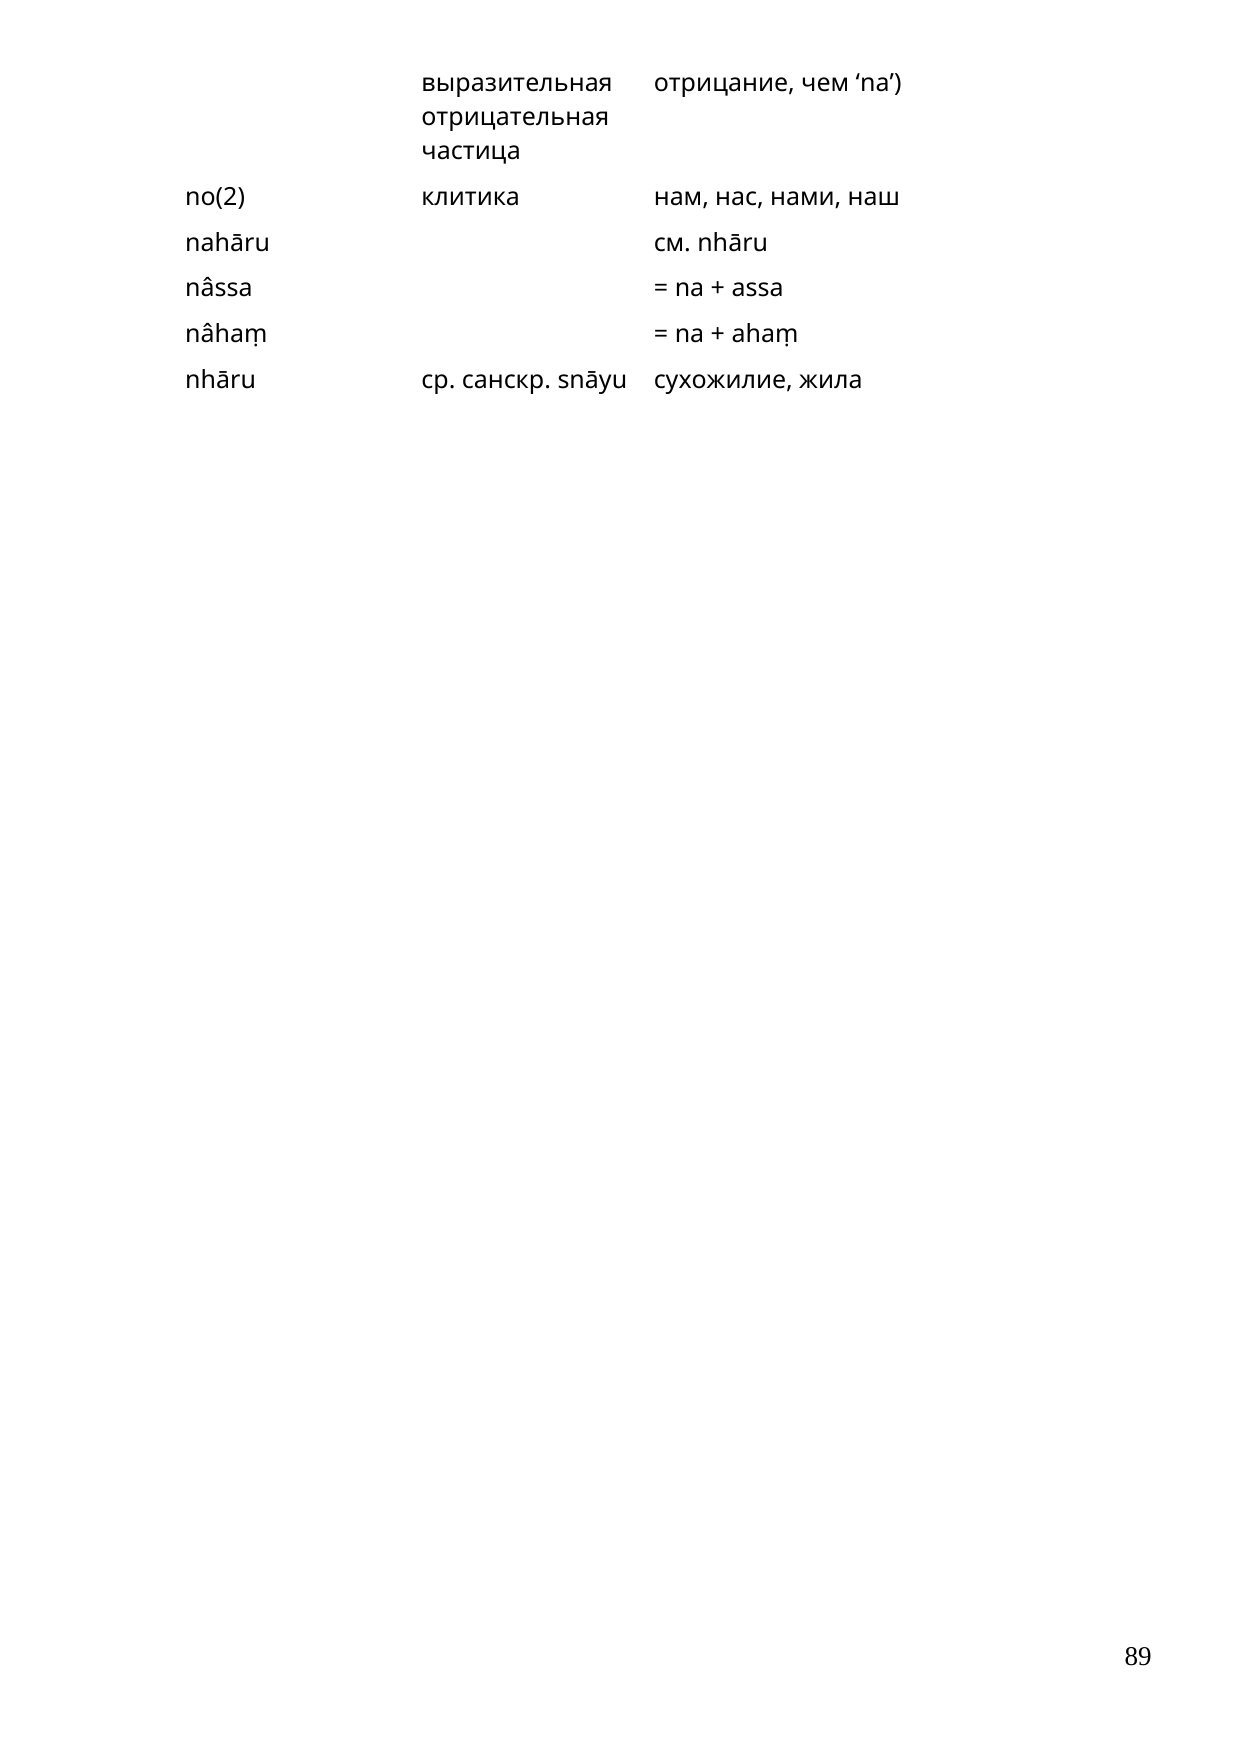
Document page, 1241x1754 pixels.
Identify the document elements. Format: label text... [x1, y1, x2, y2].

table_cell [415, 265, 648, 310]
table_cell nahāru [179, 219, 415, 264]
table_cell см. nhāru [648, 219, 1150, 264]
table_cell клитика [415, 173, 648, 219]
table_cell [415, 310, 648, 356]
table_cell [179, 59, 415, 173]
table_cell отрицание, чем ‘na’) [648, 59, 1150, 173]
table_cell = na + ahaṃ [648, 310, 1150, 356]
table_cell nâhaṃ [179, 310, 415, 356]
table_cell нам, нас, нами, наш [648, 173, 1150, 219]
table_cell [415, 219, 648, 264]
table_cell = na + assa [648, 265, 1150, 310]
table_cell выразительная отрицательная частица [415, 59, 648, 173]
table_cell сухожилие, жила [648, 356, 1150, 402]
table_cell no(2) [179, 173, 415, 219]
table_cell ср. санскр. snāyu [415, 356, 648, 402]
table_cell nhāru [179, 356, 415, 402]
table_cell nâssa [179, 265, 415, 310]
